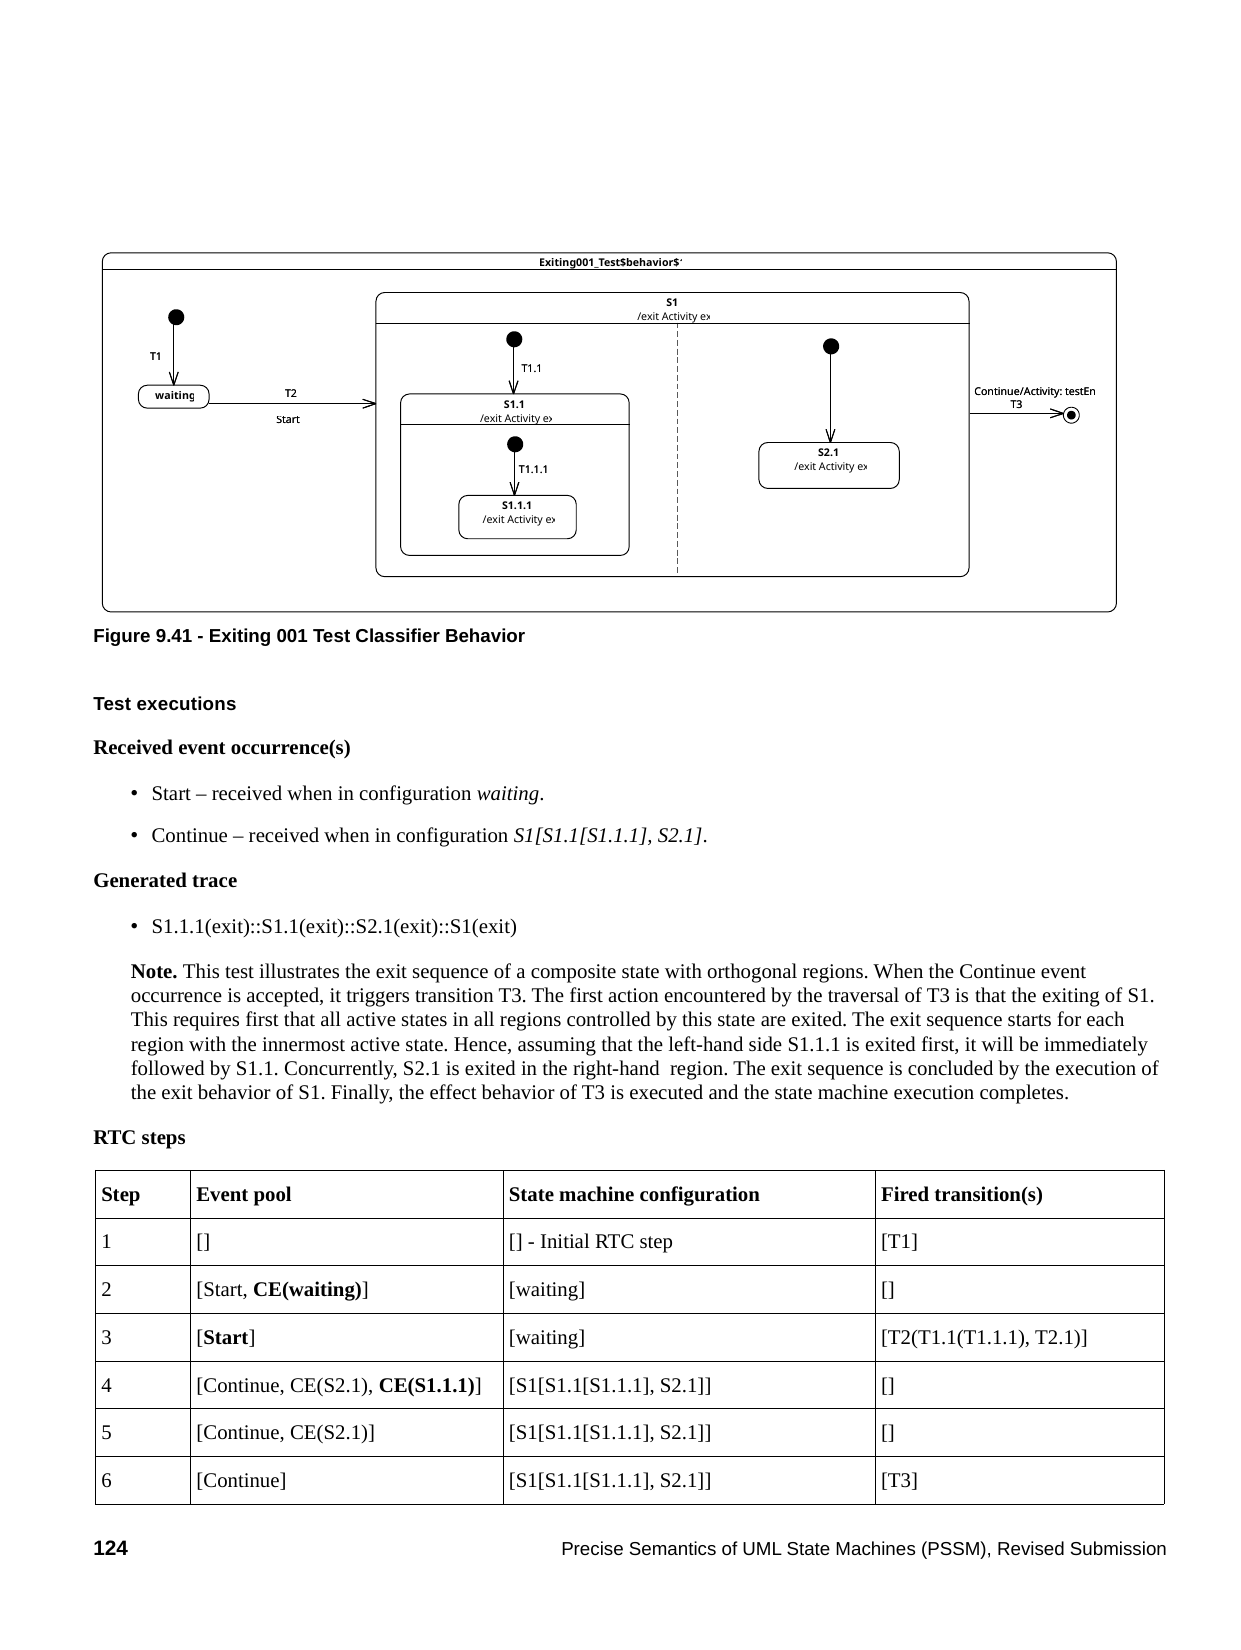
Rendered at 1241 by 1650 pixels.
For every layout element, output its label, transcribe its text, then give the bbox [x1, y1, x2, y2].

table_cell [waiting] [504, 1266, 875, 1313]
table_cell [] [876, 1362, 1164, 1408]
table_cell [] [876, 1266, 1164, 1313]
list Continue – received when in configuration S1[S1.1[S1.1.1], S2.1]. [131, 822, 1164, 847]
table_header Event pool [191, 1171, 503, 1217]
text Received event occurrence(s) [93, 735, 1164, 759]
table_cell [T2(T1.1(T1.1.1), T2.1)] [876, 1314, 1164, 1361]
subtitle Test executions [93, 693, 1164, 714]
text Note. This test illustrates the exit sequence of a composite state with orthogonal regions. When the Continue event occurrence is accepted, it triggers transition T3. The first action encountered by the traversal of T3 is that the exiting of S1. This requires first that all active states in all regions controlled by this state are exited. The exit sequence starts for each region with the innermost active state. Hence, assuming that the left-hand side S1.1.1 is exited first, it will be immediately followed by S1.1. Concurrently, S2.1 is exited in the right-hand region. The exit sequence is concluded by the execution of the exit behavior of S1. Finally, the effect behavior of T3 is executed and the state machine execution completes. [131, 959, 1164, 1104]
text Generated trace [93, 868, 1164, 892]
table_header State machine configuration [504, 1171, 875, 1217]
table_cell [Continue, CE(S2.1), CE(S1.1.1)] [191, 1362, 503, 1408]
table_cell [Continue] [191, 1457, 503, 1504]
list S1.1.1(exit)::S1.1(exit)::S2.1(exit)::S1(exit) [131, 913, 1164, 938]
table_cell [T3] [876, 1457, 1164, 1504]
table_cell [S1[S1.1[S1.1.1], S2.1]] [504, 1457, 875, 1504]
table_cell [] [876, 1409, 1164, 1456]
table_cell [] - Initial RTC step [504, 1219, 875, 1265]
table_cell 6 [96, 1457, 190, 1504]
table_cell 2 [96, 1266, 190, 1313]
text RTC steps [93, 1125, 1164, 1149]
table_cell [Start, CE(waiting)] [191, 1266, 503, 1313]
table_cell 1 [96, 1219, 190, 1265]
table_cell [Continue, CE(S2.1)] [191, 1409, 503, 1456]
table_header Fired transition(s) [876, 1171, 1164, 1217]
table_cell 5 [96, 1409, 190, 1456]
text Figure 9.41 - Exiting 001 Test Classifier Behavior [93, 243, 1127, 647]
list Start – received when in configuration waiting. [131, 780, 1164, 805]
table_cell [S1[S1.1[S1.1.1], S2.1]] [504, 1362, 875, 1408]
table_cell [T1] [876, 1219, 1164, 1265]
table_header Step [96, 1171, 190, 1217]
table_cell [Start] [191, 1314, 503, 1361]
table_cell [S1[S1.1[S1.1.1], S2.1]] [504, 1409, 875, 1456]
table_cell [waiting] [504, 1314, 875, 1361]
table_cell [] [191, 1219, 503, 1265]
table_cell 3 [96, 1314, 190, 1361]
table_cell 4 [96, 1362, 190, 1408]
